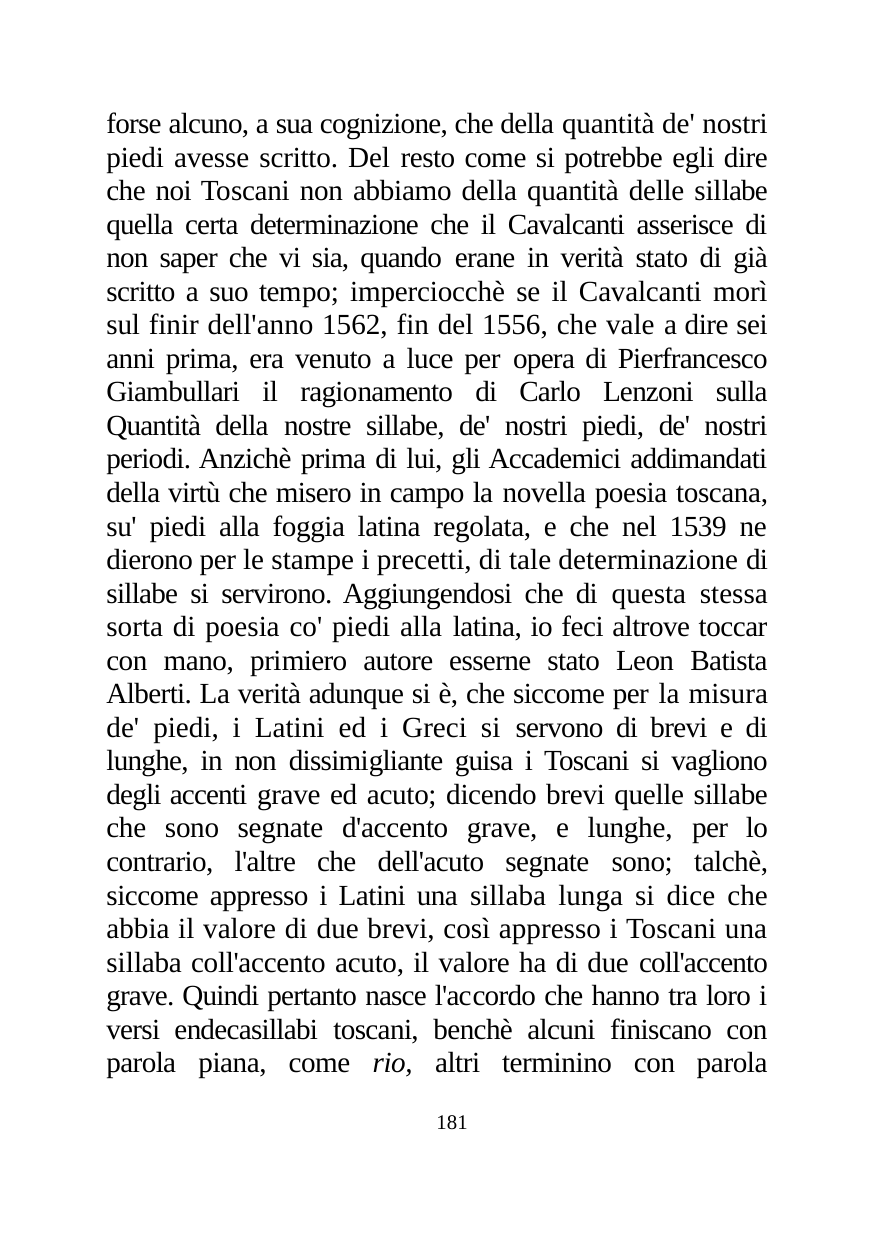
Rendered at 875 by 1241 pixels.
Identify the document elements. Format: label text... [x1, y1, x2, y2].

text forse alcuno, a sua cognizione, che della quantità de' nostri piedi avesse scritto. Del resto come si potrebbe egli dire che noi Toscani non abbiamo della quantità delle sillabe quella certa determinazione che il Cavalcanti asserisce di non saper che vi sia, quando erane in verità stato di già scritto a suo tempo; imperciocchè se il Cavalcanti morì sul finir dell'anno 1562, fin del 1556, che vale a dire sei anni prima, era venuto a luce per opera di Pierfrancesco Giambullari il ragionamento di Carlo Lenzoni sulla Quantità della nostre sillabe, de' nostri piedi, de' nostri periodi. Anzichè prima di lui, gli Accademici addimandati della virtù che misero in campo la novella poesia toscana, su' piedi alla foggia latina regolata, e che nel 1539 ne dierono per le stampe i precetti, di tale determinazione di sillabe si servirono. Aggiungendosi che di questa stessa sorta di poesia co' piedi alla latina, io feci altrove toccar con mano, primiero autore esserne stato Leon Batista Alberti. La verità adunque si è, che siccome per la misura de' piedi, i Latini ed i Greci si servono di brevi e di lunghe, in non dissimigliante guisa i Toscani si vagliono degli accenti grave ed acuto; dicendo brevi quelle sillabe che sono segnate d'accento grave, e lunghe, per lo contrario, l'altre che dell'acuto segnate sono; talchè, siccome appresso i Latini una sillaba lunga si dice che abbia il valore di due brevi, così appresso i Toscani una sillaba coll'accento acuto, il valore ha di due coll'accento grave. Quindi pertanto nasce l'accordo che hanno tra loro i versi endecasillabi toscani, benchè alcuni finiscano con parola piana, come rio, altri terminino con parola [106, 106, 768, 1079]
